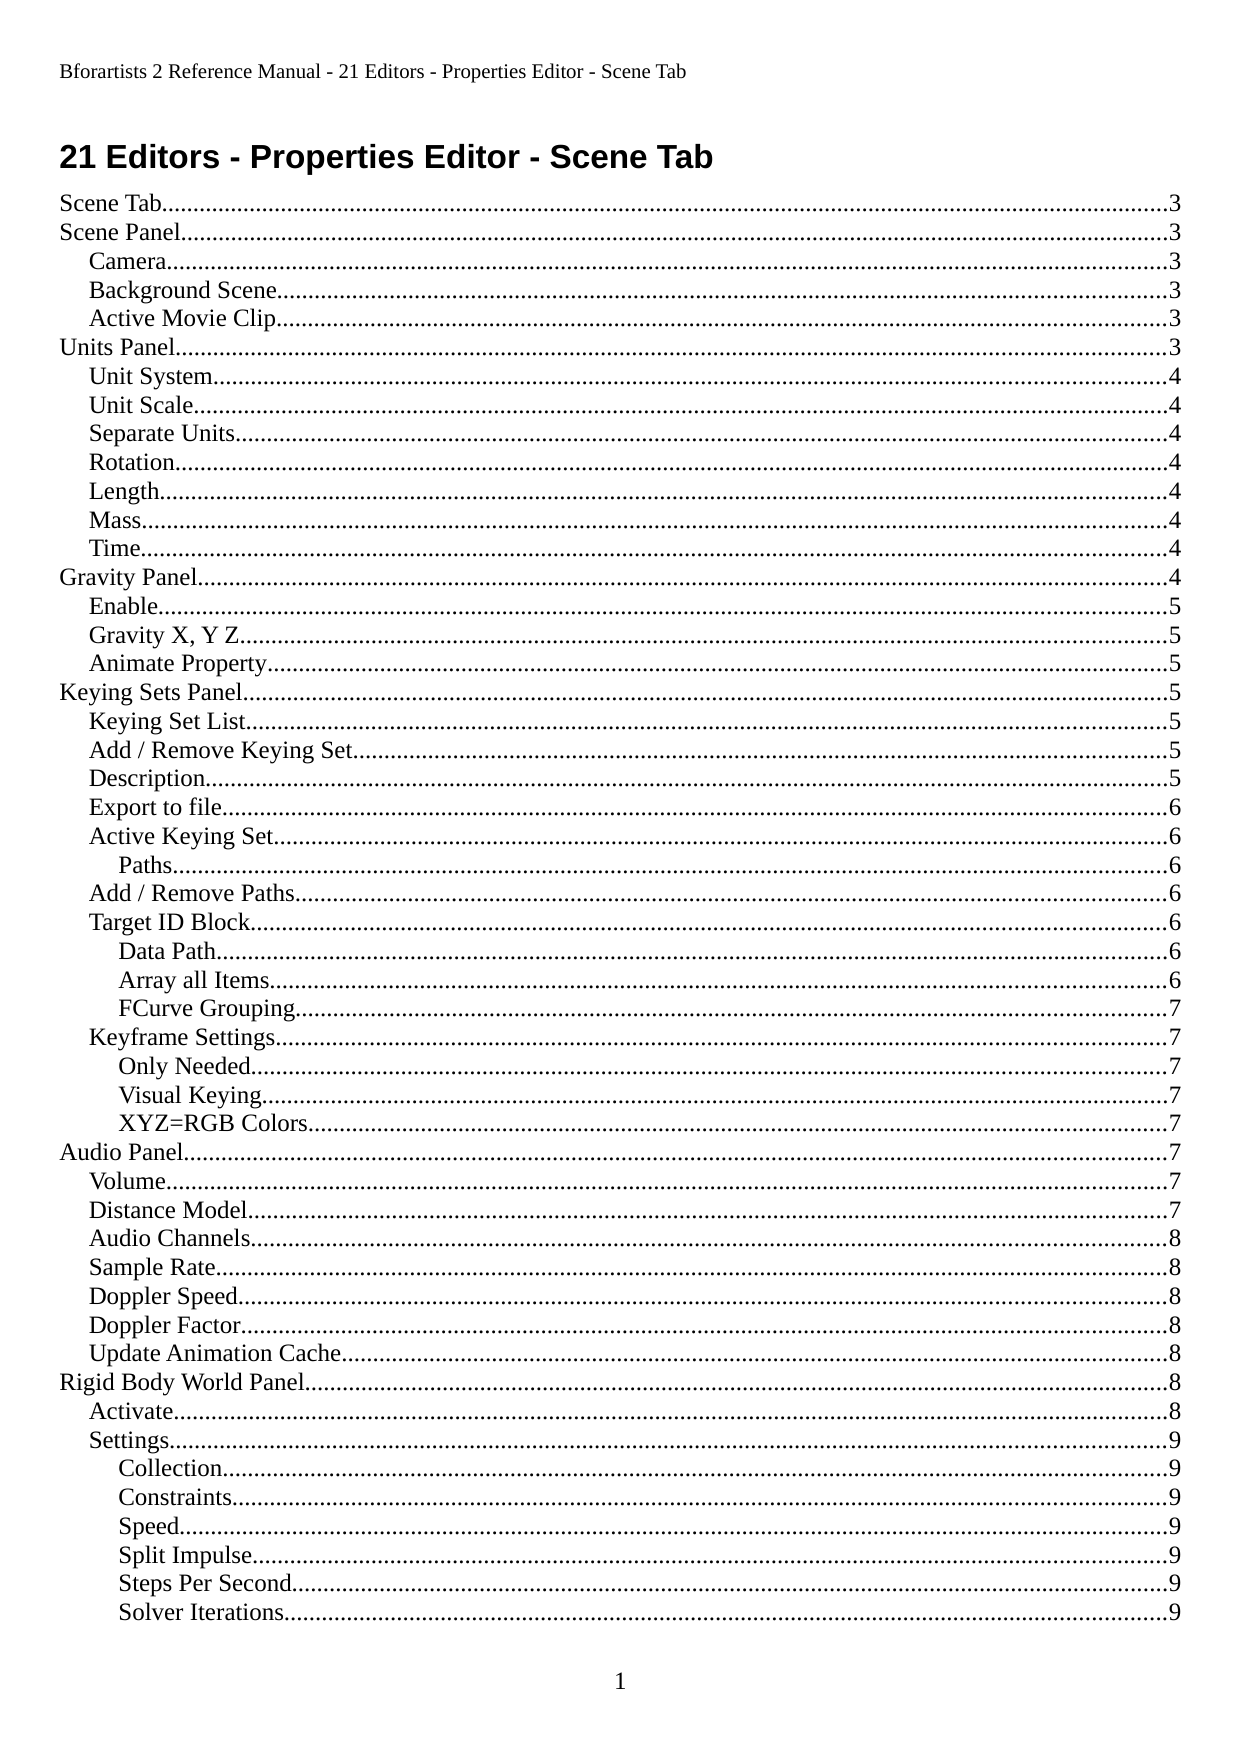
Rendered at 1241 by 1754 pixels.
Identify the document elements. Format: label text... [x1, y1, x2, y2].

text Gravity Panel 4 [59, 562, 1181, 591]
text Doppler Factor 8 [88, 1310, 1181, 1338]
text Array all Items 6 [118, 965, 1181, 993]
text Volume 7 [88, 1166, 1181, 1195]
text Split Impulse 9 [118, 1540, 1181, 1568]
text Keying Sets Panel 5 [59, 677, 1181, 706]
text Visual Keying 7 [118, 1080, 1181, 1108]
text Paths 6 [118, 850, 1181, 878]
text Audio Panel 7 [59, 1137, 1181, 1166]
text Steps Per Second 9 [118, 1568, 1181, 1597]
text Data Path 6 [118, 936, 1181, 965]
text Animate Property 5 [88, 648, 1181, 677]
text Collection 9 [118, 1453, 1181, 1482]
text Speed 9 [118, 1511, 1181, 1540]
text Enable 5 [88, 591, 1181, 620]
text Mass 4 [88, 505, 1181, 533]
text Settings 9 [88, 1425, 1181, 1453]
text Gravity X, Y Z 5 [88, 620, 1181, 648]
text Scene Panel 3 [59, 217, 1181, 246]
text Camera 3 [88, 246, 1181, 275]
text Constraints 9 [118, 1482, 1181, 1511]
text Only Needed 7 [118, 1051, 1181, 1080]
text Audio Channels 8 [88, 1223, 1181, 1252]
text Activate 8 [88, 1396, 1181, 1425]
text Target ID Block 6 [88, 907, 1181, 936]
text Description 5 [88, 763, 1181, 792]
text Units Panel 3 [59, 332, 1181, 361]
text Background Scene 3 [88, 275, 1181, 303]
text Length 4 [88, 476, 1181, 505]
text Separate Units 4 [88, 418, 1181, 447]
text Export to file 6 [88, 792, 1181, 821]
subtitle 21 Editors - Properties Editor - Scene Tab [59, 138, 1181, 176]
text Doppler Speed 8 [88, 1281, 1181, 1310]
text Unit Scale 4 [88, 390, 1181, 418]
text Update Animation Cache 8 [88, 1338, 1181, 1367]
text Distance Model 7 [88, 1195, 1181, 1223]
text Rigid Body World Panel 8 [59, 1367, 1181, 1396]
text Active Movie Clip 3 [88, 303, 1181, 332]
text Time 4 [88, 533, 1181, 562]
text XYZ=RGB Colors 7 [118, 1108, 1181, 1137]
text Add / Remove Keying Set 5 [88, 735, 1181, 763]
text FCurve Grouping 7 [118, 993, 1181, 1022]
text Scene Tab 3 [59, 188, 1181, 217]
text Keyframe Settings 7 [88, 1022, 1181, 1051]
text Keying Set List 5 [88, 706, 1181, 735]
text Active Keying Set 6 [88, 821, 1181, 850]
text Solver Iterations 9 [118, 1597, 1181, 1626]
text Sample Rate 8 [88, 1252, 1181, 1281]
text Add / Remove Paths 6 [88, 878, 1181, 907]
text Unit System 4 [88, 361, 1181, 390]
text Rotation 4 [88, 447, 1181, 476]
